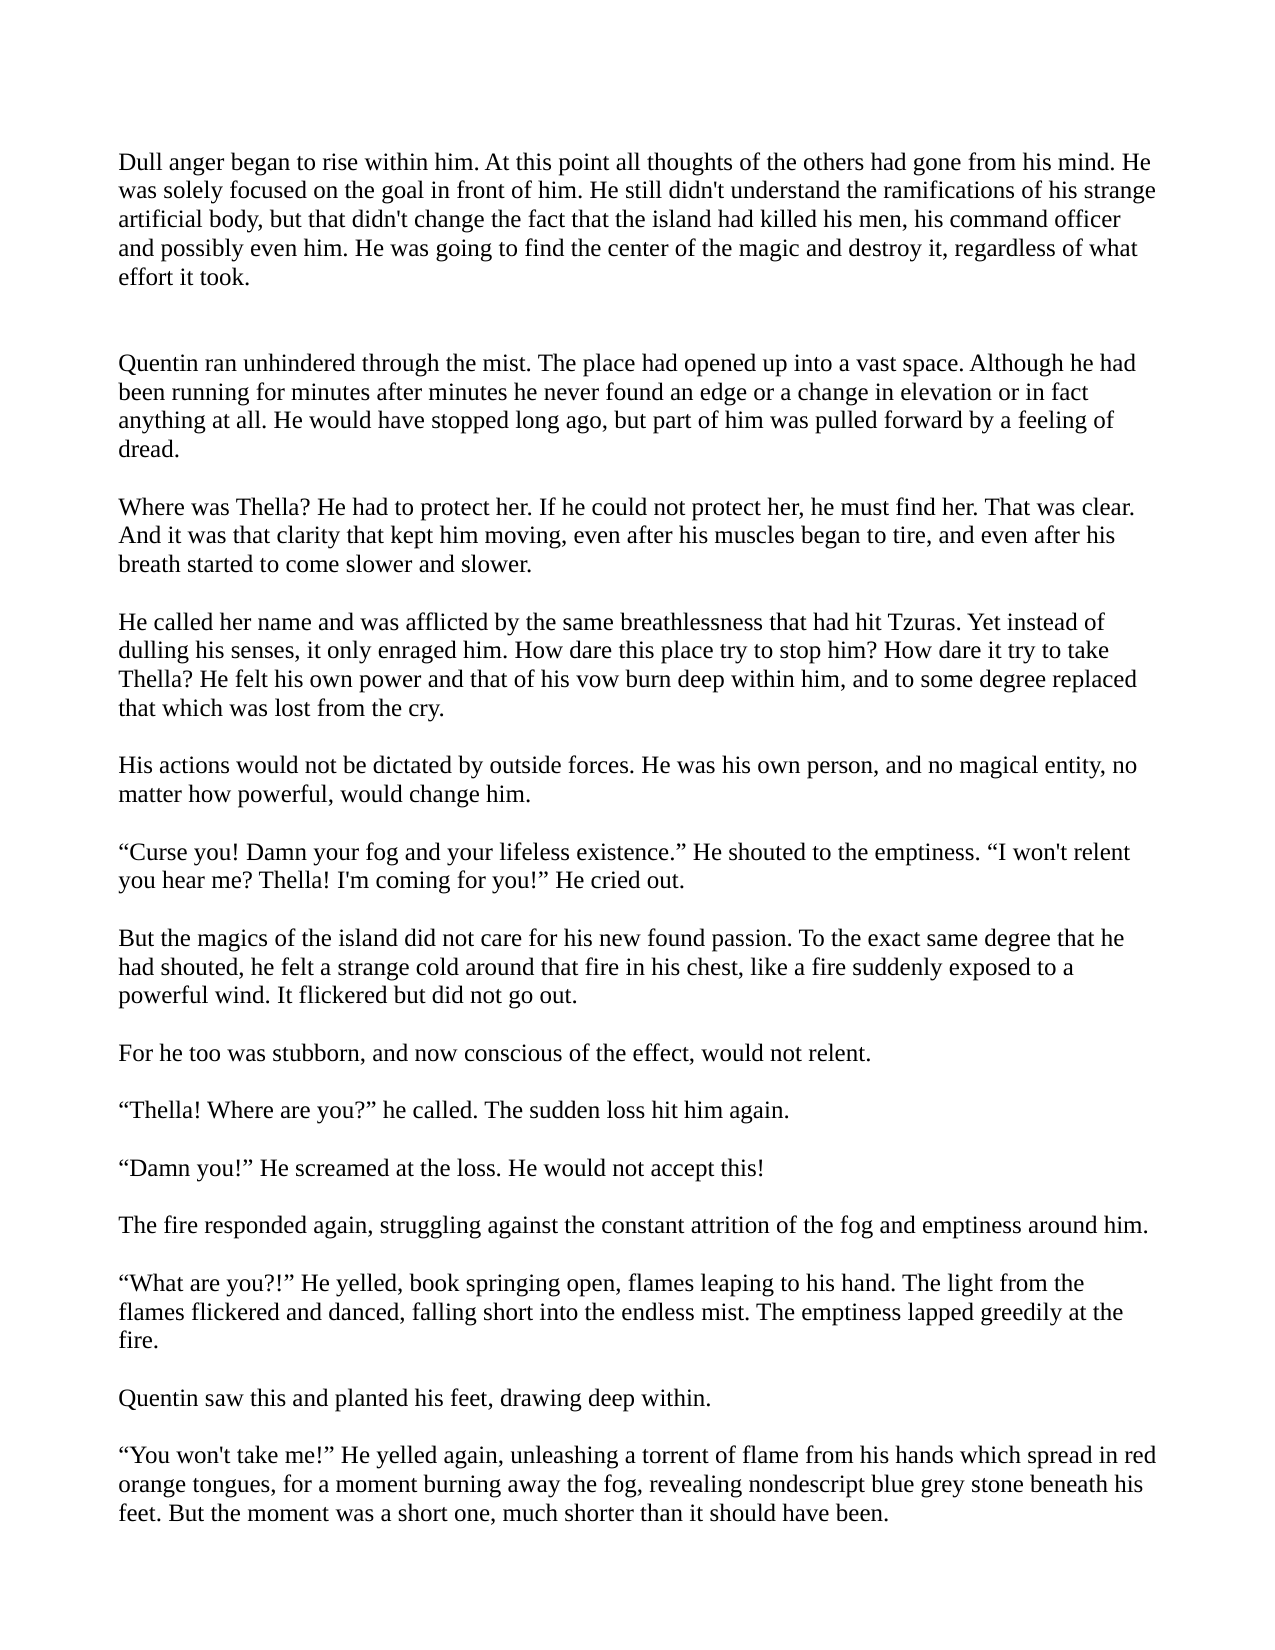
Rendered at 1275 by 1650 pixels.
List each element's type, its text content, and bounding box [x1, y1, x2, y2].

text Dull anger began to rise within him. At this point all thoughts of the others had gone from his mind. He was solely focused on the goal in front of him. He still didn't understand the ramifications of his strange artificial body, but that didn't change the fact that the island had killed his men, his command officer and possibly even him. He was going to find the center of the magic and destroy it, regardless of what effort it took. [118, 147, 1157, 291]
text His actions would not be dictated by outside forces. He was his own person, and no magical entity, no matter how powerful, would change him. [118, 751, 1157, 808]
text Where was Thella? He had to protect her. If he could not protect her, he must find her. That was clear. And it was that clarity that kept him moving, even after his muscles began to tire, and even after his breath started to come slower and slower. [118, 492, 1157, 578]
text “You won't take me!” He yelled again, unleashing a torrent of flame from his hands which spread in red orange tongues, for a moment burning away the fog, revealing nondescript blue grey stone beneath his feet. But the moment was a short one, much shorter than it should have been. [118, 1441, 1157, 1527]
text “Curse you! Damn your fog and your lifeless existence.” He shouted to the emptiness. “I won't relent you hear me? Thella! I'm coming for you!” He cried out. [118, 837, 1157, 894]
text “Damn you!” He screamed at the loss. He would not accept this! [118, 1153, 1157, 1182]
text “What are you?!” He yelled, book springing open, flames leaping to his hand. The light from the flames flickered and danced, falling short into the endless mist. The emptiness lapped greedily at the fire. [118, 1268, 1157, 1354]
text But the magics of the island did not care for his new found passion. To the exact same degree that he had shouted, he felt a strange cold around that fire in his chest, like a fire suddenly exposed to a powerful wind. It flickered but did not go out. [118, 923, 1157, 1009]
text Quentin saw this and planted his feet, drawing deep within. [118, 1383, 1157, 1412]
text For he too was stubborn, and now conscious of the effect, would not relent. [118, 1038, 1157, 1067]
text Quentin ran unhindered through the mist. The place had opened up into a vast space. Although he had been running for minutes after minutes he never found an edge or a change in elevation or in fact anything at all. He would have stopped long ago, but part of him was pulled forward by a feeling of dread. [118, 348, 1157, 463]
text He called her name and was afflicted by the same breathlessness that had hit Tzuras. Yet instead of dulling his senses, it only enraged him. How dare this place try to stop him? How dare it try to take Thella? He felt his own power and that of his vow burn deep within him, and to some degree replaced that which was lost from the cry. [118, 607, 1157, 722]
text “Thella! Where are you?” he called. The sudden loss hit him again. [118, 1096, 1157, 1124]
text The fire responded again, struggling against the constant attrition of the fog and emptiness around him. [118, 1211, 1157, 1239]
